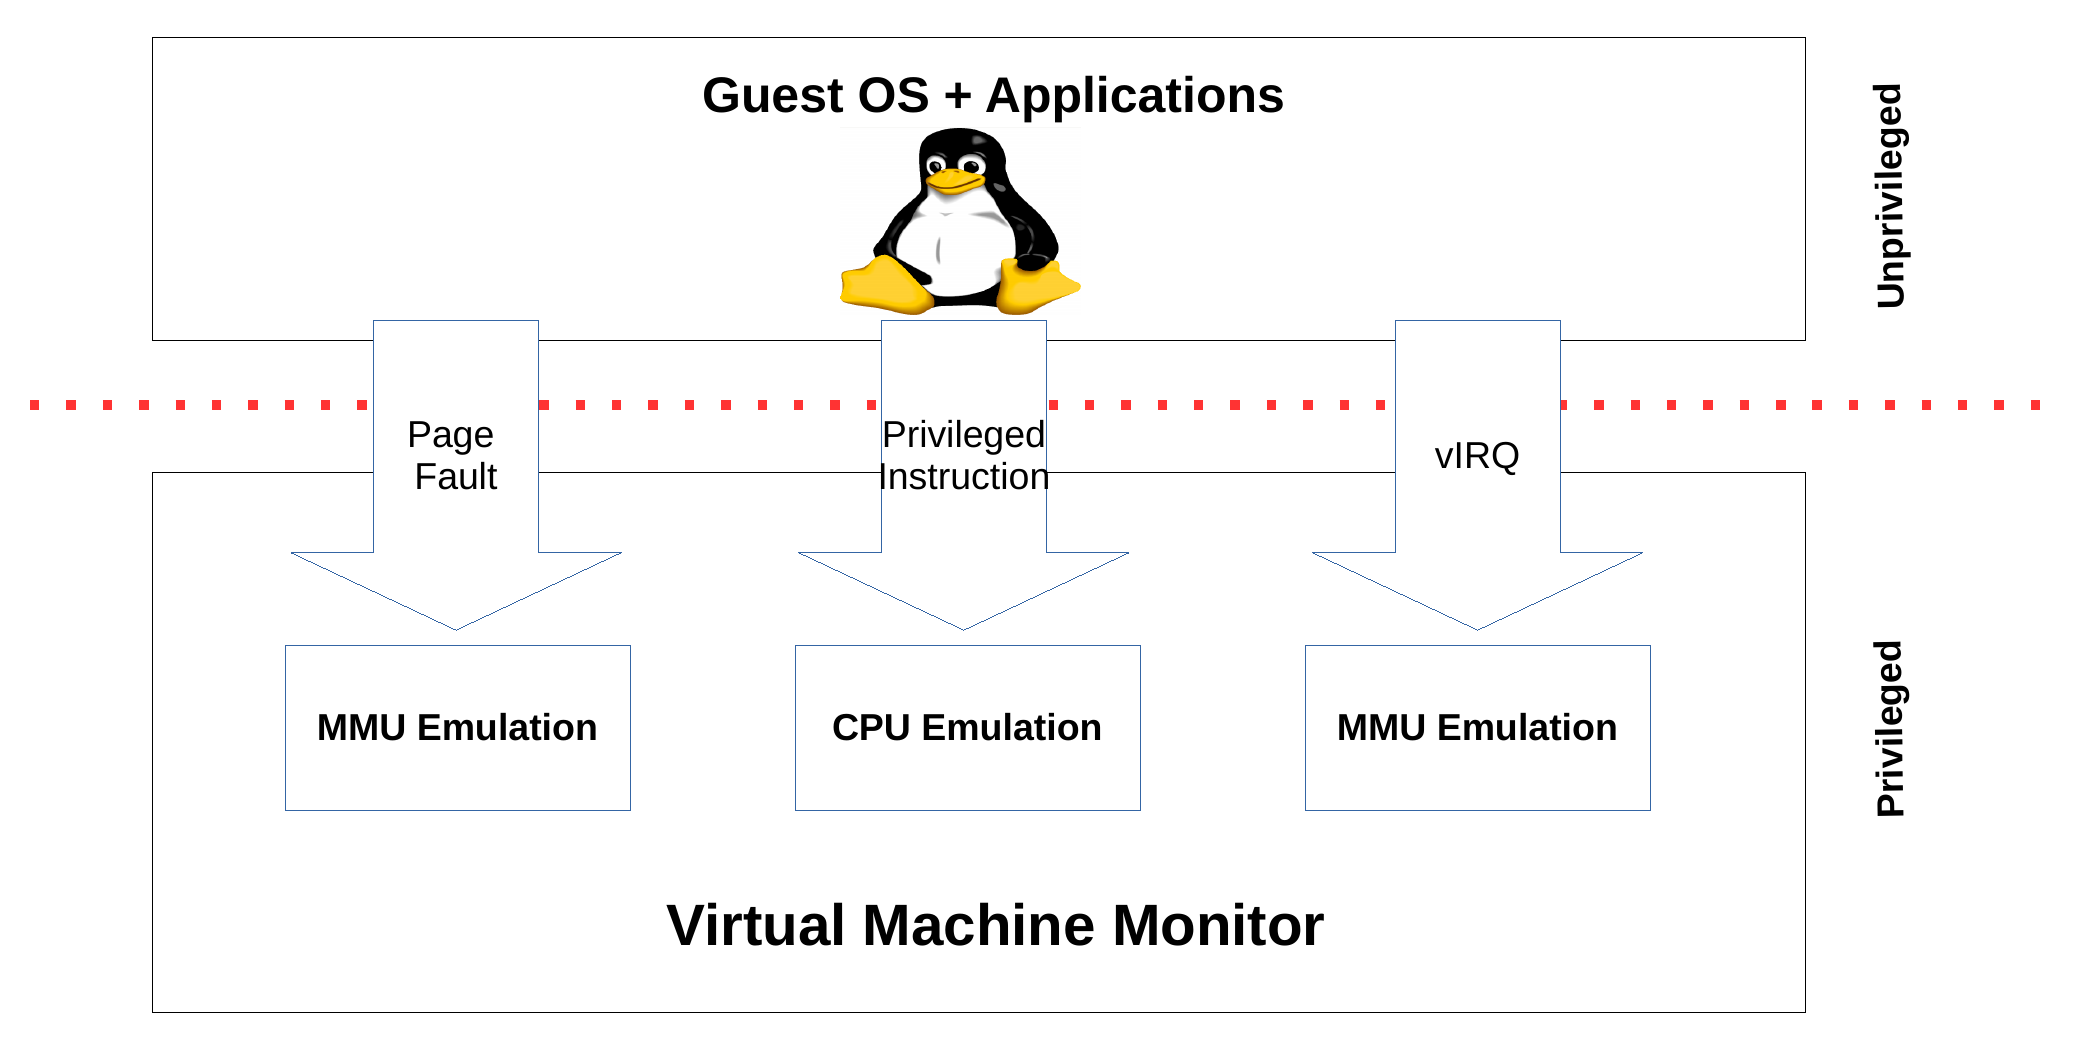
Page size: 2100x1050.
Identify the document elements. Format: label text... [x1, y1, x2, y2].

picture [840, 127, 1081, 315]
text_box Virtual Machine Monitor [645, 885, 1348, 966]
text_box MMU Emulation [1305, 645, 1651, 811]
text_box [152, 37, 1806, 341]
text_box vIRQ [1312, 320, 1643, 631]
text_box Unprivileged [1858, 67, 1920, 326]
text_box MMU Emulation [285, 645, 631, 811]
text_box Guest OS + Applications [687, 60, 1301, 132]
text_box Privileged [1858, 624, 1920, 834]
text_box Privileged Instruction [798, 320, 1129, 631]
text_box Page Fault [291, 320, 622, 631]
text_box [152, 472, 1806, 1013]
text_box CPU Emulation [795, 645, 1141, 811]
